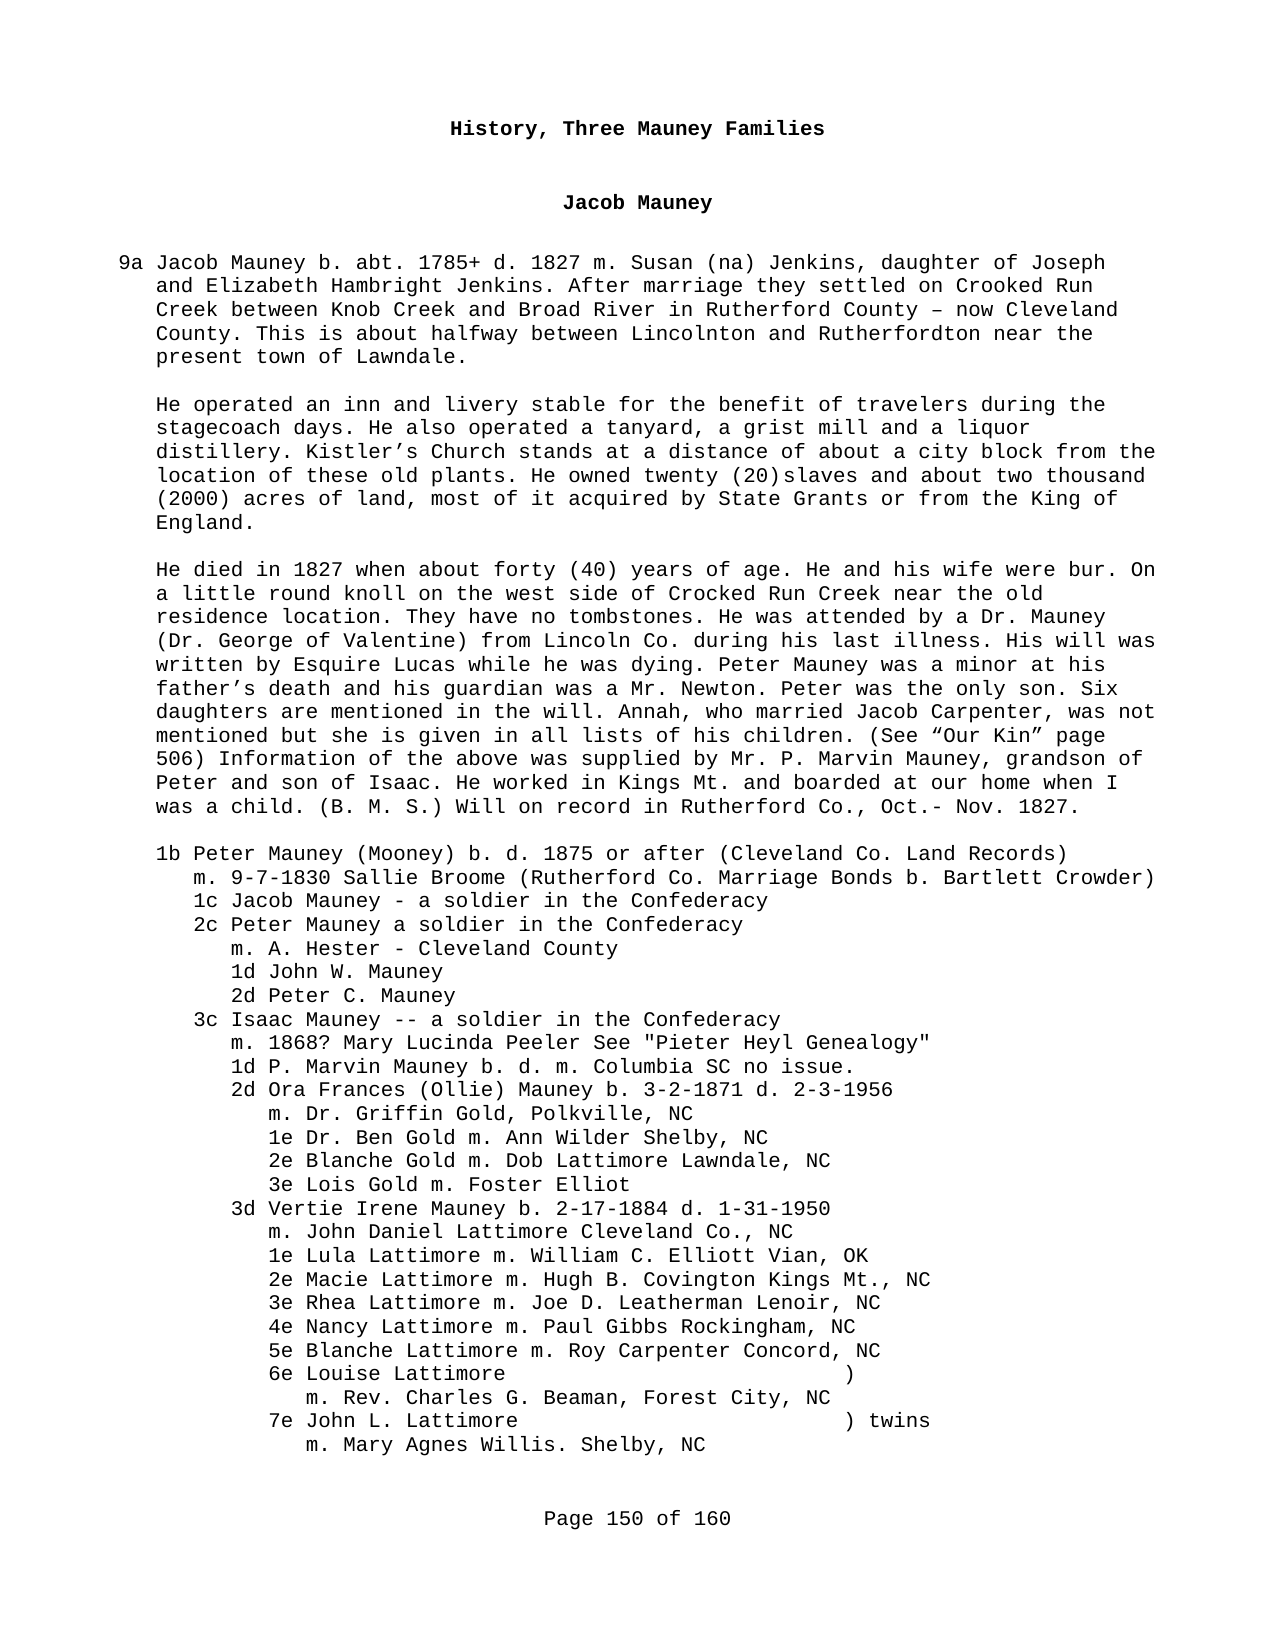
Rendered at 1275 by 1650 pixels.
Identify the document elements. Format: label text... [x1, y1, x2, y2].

text m. Mary Agnes Willis. Shelby, NC [118, 1434, 1157, 1458]
text mentioned but she is given in all lists of his children. (See “Our Kin” page [118, 725, 1157, 748]
text 2d Ora Frances (Ollie) Mauney b. 3-2-1871 d. 2-3-1956 [118, 1079, 1157, 1103]
text 6e Louise Lattimore ) [118, 1363, 1157, 1387]
text 9a Jacob Mauney b. abt. 1785+ d. 1827 m. Susan (na) Jenkins, daughter of Joseph [118, 252, 1157, 276]
text 1d P. Marvin Mauney b. d. m. Columbia SC no issue. [118, 1056, 1157, 1079]
text He operated an inn and livery stable for the benefit of travelers during the [118, 394, 1157, 417]
text 2c Peter Mauney a soldier in the Confederacy [118, 914, 1157, 938]
text stagecoach days. He also operated a tanyard, a grist mill and a liquor [118, 417, 1157, 441]
text m. A. Hester - Cleveland County [118, 938, 1157, 961]
text County. This is about halfway between Lincolnton and Rutherfordton near the [118, 323, 1157, 346]
text m. John Daniel Lattimore Cleveland Co., NC [118, 1221, 1157, 1245]
text 506) Information of the above was supplied by Mr. P. Marvin Mauney, grandson of [118, 748, 1157, 772]
text 1c Jacob Mauney - a soldier in the Confederacy [118, 890, 1157, 914]
text m. Dr. Griffin Gold, Polkville, NC [118, 1103, 1157, 1127]
text 1e Dr. Ben Gold m. Ann Wilder Shelby, NC [118, 1127, 1157, 1150]
text 5e Blanche Lattimore m. Roy Carpenter Concord, NC [118, 1339, 1157, 1363]
text a little round knoll on the west side of Crocked Run Creek near the old [118, 583, 1157, 607]
text 4e Nancy Lattimore m. Paul Gibbs Rockingham, NC [118, 1316, 1157, 1339]
text 3e Lois Gold m. Foster Elliot [118, 1174, 1157, 1198]
text written by Esquire Lucas while he was dying. Peter Mauney was a minor at his [118, 654, 1157, 677]
text He died in 1827 when about forty (40) years of age. He and his wife were bur. On [118, 559, 1157, 583]
text residence location. They have no tombstones. He was attended by a Dr. Mauney [118, 607, 1157, 630]
text and Elizabeth Hambright Jenkins. After marriage they settled on Crooked Run [118, 276, 1157, 299]
text 3e Rhea Lattimore m. Joe D. Leatherman Lenoir, NC [118, 1292, 1157, 1316]
text Creek between Knob Creek and Broad River in Rutherford County – now Cleveland [118, 299, 1157, 323]
text m. 1868? Mary Lucinda Peeler See "Pieter Heyl Genealogy" [118, 1032, 1157, 1056]
text distillery. Kistler’s Church stands at a distance of about a city block from the [118, 441, 1157, 465]
text 3c Isaac Mauney -- a soldier in the Confederacy [118, 1008, 1157, 1032]
text m. 9-7-1830 Sallie Broome (Rutherford Co. Marriage Bonds b. Bartlett Crowder) [118, 867, 1157, 890]
text father’s death and his guardian was a Mr. Newton. Peter was the only son. Six [118, 677, 1157, 701]
text 1e Lula Lattimore m. William C. Elliott Vian, OK [118, 1245, 1157, 1269]
text 2e Blanche Gold m. Dob Lattimore Lawndale, NC [118, 1150, 1157, 1174]
subtitle Jacob Mauney [118, 192, 1157, 216]
text was a child. (B. M. S.) Will on record in Rutherford Co., Oct.- Nov. 1827. [118, 796, 1157, 819]
text 3d Vertie Irene Mauney b. 2-17-1884 d. 1-31-1950 [118, 1198, 1157, 1221]
text (2000) acres of land, most of it acquired by State Grants or from the King of [118, 488, 1157, 512]
text Peter and son of Isaac. He worked in Kings Mt. and boarded at our home when I [118, 772, 1157, 796]
text 2d Peter C. Mauney [118, 985, 1157, 1008]
text present town of Lawndale. [118, 346, 1157, 370]
text (Dr. George of Valentine) from Lincoln Co. during his last illness. His will was [118, 630, 1157, 654]
text location of these old plants. He owned twenty (20) slaves and about two thousand [118, 465, 1157, 488]
text 1b Peter Mauney (Mooney) b. d. 1875 or after (Cleveland Co. Land Records) [118, 843, 1157, 867]
text daughters are mentioned in the will. Annah, who married Jacob Carpenter, was not [118, 701, 1157, 725]
text 7e John L. Lattimore ) twins [118, 1411, 1157, 1434]
text m. Rev. Charles G. Beaman, Forest City, NC [118, 1387, 1157, 1411]
text 2e Macie Lattimore m. Hugh B. Covington Kings Mt., NC [118, 1269, 1157, 1292]
text England. [118, 512, 1157, 536]
text 1d John W. Mauney [118, 961, 1157, 985]
